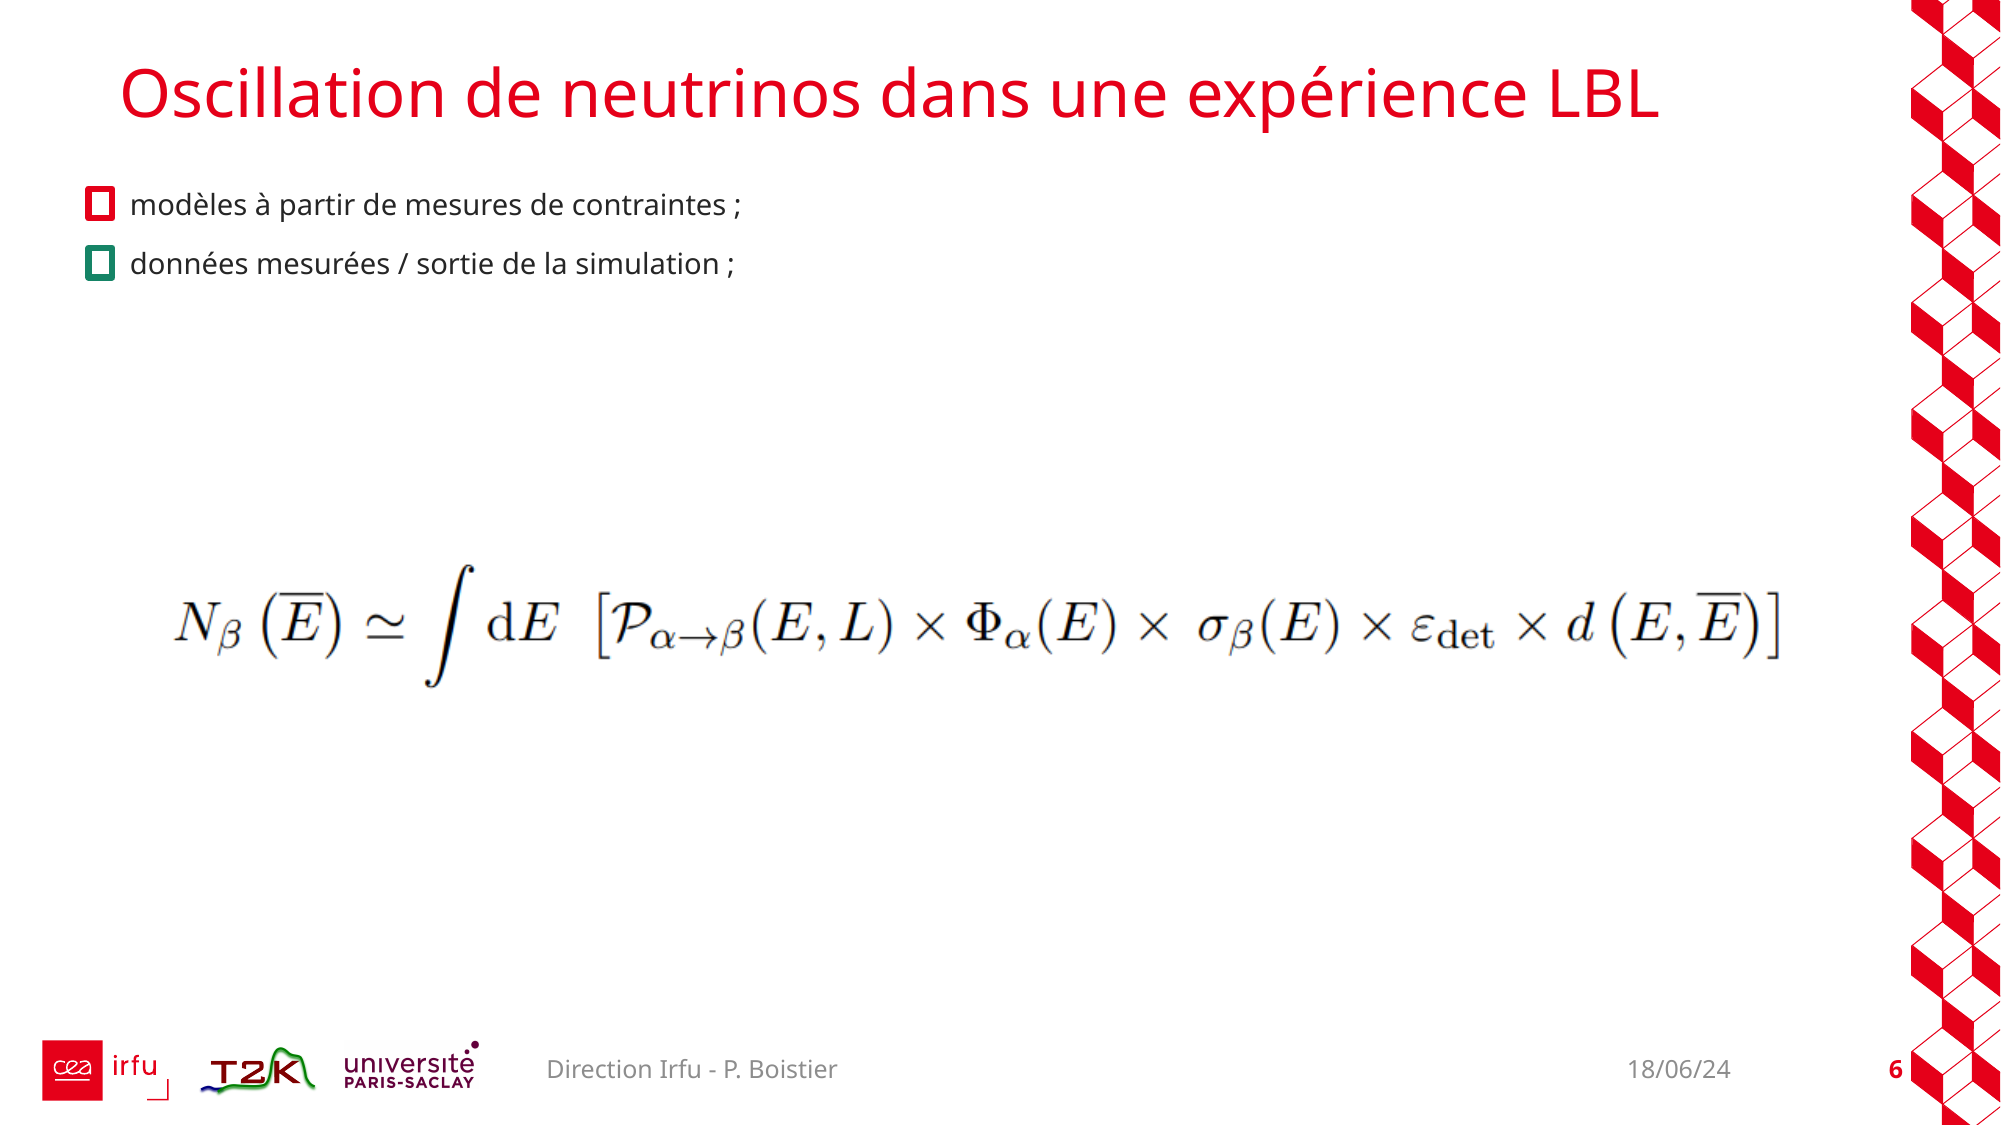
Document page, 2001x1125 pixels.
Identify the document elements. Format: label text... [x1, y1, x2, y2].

list données mesurées / sortie de la simulation ; [129, 243, 969, 302]
picture [196, 1040, 318, 1101]
picture [344, 1040, 479, 1089]
title Oscillation de neutrinos dans une expérience LBL [119, 52, 1881, 196]
picture [166, 554, 1790, 697]
list modèles à partir de mesures de contraintes ; [129, 178, 1004, 243]
